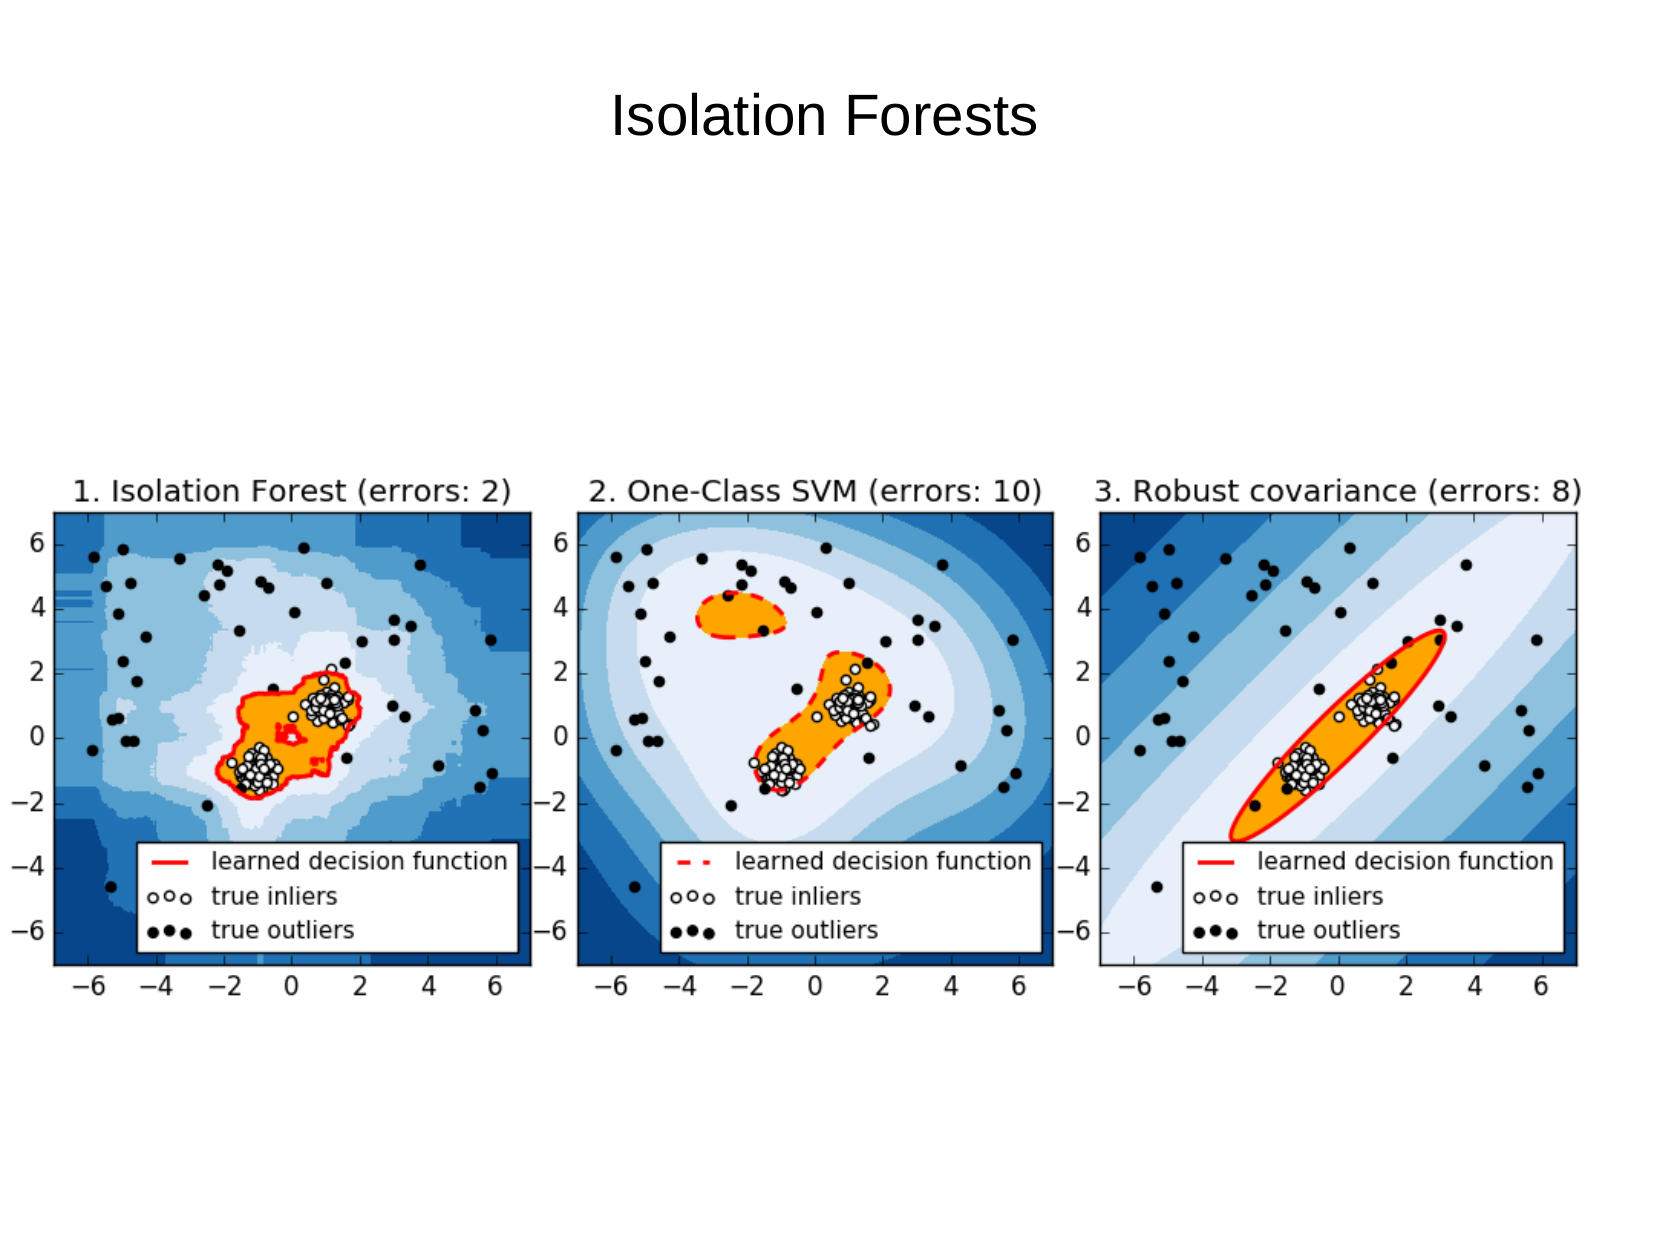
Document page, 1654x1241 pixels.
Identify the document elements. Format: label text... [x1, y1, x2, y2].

picture [0, 468, 1642, 1021]
text_box Isolation Forests [270, 75, 1381, 155]
